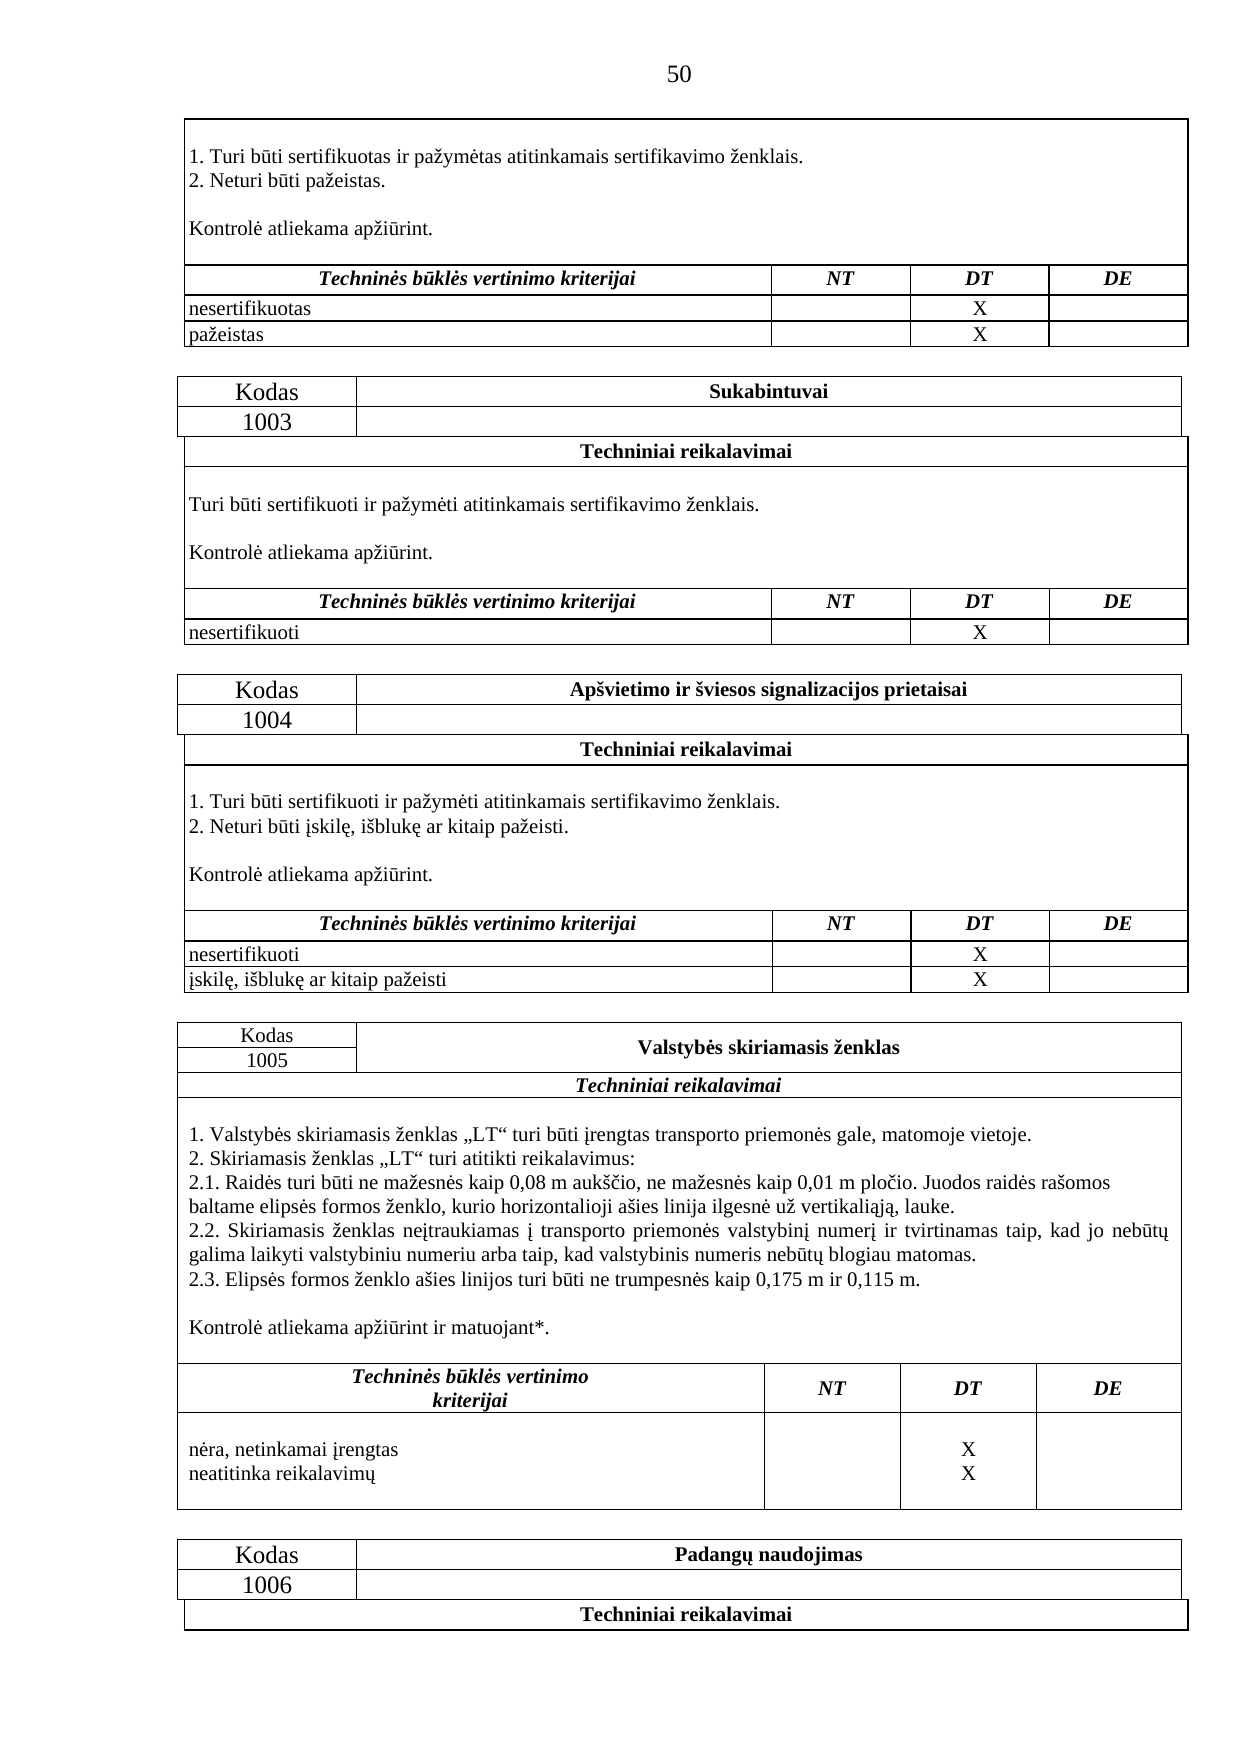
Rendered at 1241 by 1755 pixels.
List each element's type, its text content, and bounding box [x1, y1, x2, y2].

table_cell DE [1050, 911, 1187, 940]
table_header Kodas [178, 1540, 356, 1569]
table_cell DT [911, 589, 1049, 618]
table_cell 1004 [178, 705, 356, 733]
table_cell DE [1050, 589, 1187, 618]
table_cell [177, 789, 184, 910]
table_header Valstybės skiriamasis ženklas [357, 1023, 1181, 1072]
table_cell Techniniai reikalavimai [178, 1073, 1181, 1097]
table_cell X [1045, 967, 1049, 991]
table_cell [177, 144, 184, 264]
table_cell 1. Valstybės skiriamasis ženklas „LT“ turi būti įrengtas transporto priemonės gale, matomoje vietoje. 2. Skiriamasis ženklas „LT“ turi atitikti reikalavimus: 2.1. Raidės turi būti ne mažesnės kaip 0,08 m aukščio, ne mažesnės kaip 0,01 m pločio. Juodos raidės rašomos baltame elipsės formos ženklo, kurio horizontalioji ašies linija ilgesnė už vertikaliąją, lauke. 2.2. Skiriamasis ženklas neįtraukiamas į transporto priemonės valstybinį numerį ir tvirtinamas taip, kad jo nebūtų galima laikyti valstybiniu numeriu arba taip, kad valstybinis numeris nebūtų blogiau matomas. 2.3. Elipsės formos ženklo ašies linijos turi būti ne trumpesnės kaip 0,175 m ir 0,115 m. Kontrolė atliekama apžiūrint ir matuojant*. [178, 1098, 1181, 1363]
table_cell [357, 705, 1181, 733]
table_cell [765, 1413, 900, 1509]
table_header Padangų naudojimas [357, 1540, 1181, 1569]
table_cell [906, 620, 910, 644]
table_cell DE [1037, 1364, 1181, 1412]
table_cell [1182, 1569, 1188, 1598]
table_cell [357, 407, 1181, 436]
table_cell NT [765, 1364, 900, 1412]
table_cell Techninės būklės vertinimo kriterijai [185, 589, 771, 618]
table_header Apšvietimo ir šviesos signalizacijos prietaisai [357, 675, 1181, 704]
table_header [1182, 376, 1188, 406]
table_cell Techniniai reikalavimai [185, 437, 1187, 466]
table_cell Techninės būklės vertinimo kriterijai [178, 1364, 764, 1412]
table_header Kodas [178, 377, 356, 406]
table_cell [177, 491, 184, 588]
table_cell NT [772, 589, 910, 618]
table_cell [1182, 406, 1188, 436]
table_cell [772, 322, 776, 346]
table_cell [772, 620, 776, 644]
table_cell DT [901, 1364, 1036, 1412]
table_cell X X [901, 1413, 1036, 1509]
table_cell [1182, 704, 1188, 733]
table_cell Techniniai reikalavimai [185, 735, 1187, 764]
table_cell [1050, 967, 1054, 991]
table_cell DE [1050, 266, 1187, 294]
table_header Kodas [178, 675, 356, 704]
table_cell Techninės būklės vertinimo kriterijai [185, 266, 771, 294]
table_header Sukabintuvai [357, 377, 1181, 406]
table_cell Techninės būklės vertinimo kriterijai [185, 911, 772, 940]
table_cell [906, 296, 910, 320]
table_cell [772, 296, 776, 320]
table_cell X [1045, 942, 1049, 966]
table_cell [1050, 942, 1054, 966]
table_cell DT [911, 266, 1048, 294]
table_cell DT [912, 911, 1049, 940]
table_header [1182, 1539, 1188, 1569]
table_cell 1006 [178, 1570, 356, 1598]
table_cell Techniniai reikalavimai [185, 1600, 1187, 1629]
table_cell nėra, netinkamai įrengtas neatitinka reikalavimų [178, 1413, 764, 1509]
table_cell 1003 [178, 407, 356, 436]
table_cell 1005 [178, 1048, 356, 1072]
table_cell NT [772, 266, 910, 294]
table_cell NT [773, 911, 910, 940]
table_cell [906, 322, 910, 346]
table_header [1182, 674, 1188, 704]
table_cell [357, 1570, 1181, 1598]
table_cell X [1045, 620, 1049, 644]
table_cell [1037, 1413, 1181, 1509]
table_header Kodas [178, 1023, 356, 1047]
